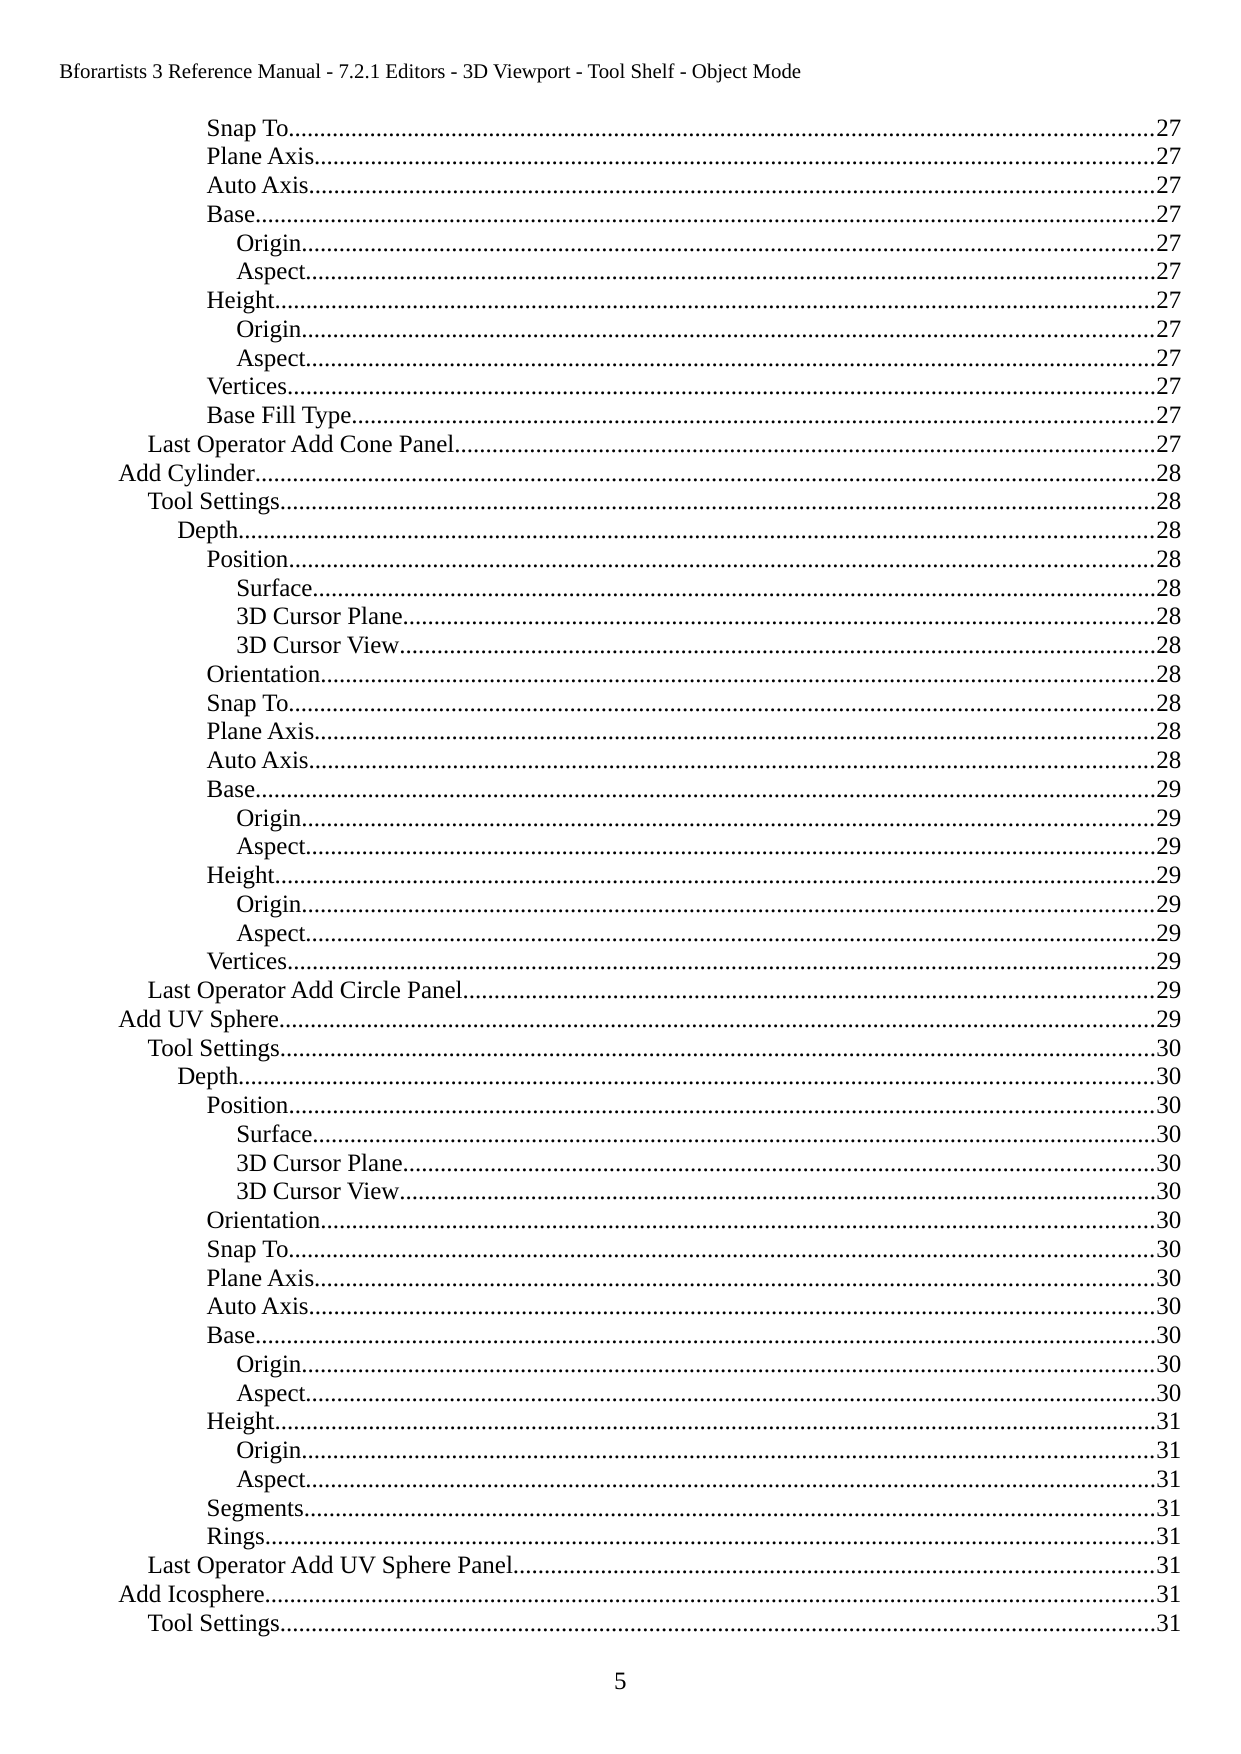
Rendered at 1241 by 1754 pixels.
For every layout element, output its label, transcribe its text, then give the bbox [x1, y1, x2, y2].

text Add Cylinder 28 [118, 458, 1181, 486]
text Origin 27 [236, 314, 1181, 343]
text Add UV Sphere 29 [118, 1004, 1181, 1033]
text Tool Settings 30 [147, 1033, 1181, 1061]
text Last Operator Add UV Sphere Panel 31 [147, 1550, 1181, 1579]
text Depth 30 [177, 1061, 1181, 1090]
text Aspect 29 [236, 831, 1181, 860]
text Origin 30 [236, 1349, 1181, 1378]
text Origin 29 [236, 803, 1181, 831]
text 3D Cursor Plane 30 [236, 1148, 1181, 1176]
text Height 31 [206, 1406, 1181, 1435]
text Plane Axis 28 [206, 716, 1181, 745]
text Origin 31 [236, 1435, 1181, 1464]
text Base 29 [206, 774, 1181, 803]
text Depth 28 [177, 515, 1181, 544]
text Snap To 27 [206, 113, 1181, 141]
text Base Fill Type 27 [206, 400, 1181, 429]
text Height 27 [206, 285, 1181, 314]
text Plane Axis 27 [206, 141, 1181, 170]
text Tool Settings 31 [147, 1608, 1181, 1636]
text Snap To 30 [206, 1234, 1181, 1263]
text Height 29 [206, 860, 1181, 889]
text 3D Cursor Plane 28 [236, 601, 1181, 630]
text Aspect 31 [236, 1464, 1181, 1493]
text Aspect 27 [236, 343, 1181, 371]
text Position 28 [206, 544, 1181, 573]
text Base 30 [206, 1320, 1181, 1349]
text Origin 29 [236, 889, 1181, 918]
text Orientation 28 [206, 659, 1181, 688]
text Surface 30 [236, 1119, 1181, 1148]
text Base 27 [206, 199, 1181, 228]
text Auto Axis 30 [206, 1291, 1181, 1320]
text Position 30 [206, 1090, 1181, 1119]
text Last Operator Add Circle Panel 29 [147, 975, 1181, 1004]
text Orientation 30 [206, 1205, 1181, 1234]
text Segments 31 [206, 1493, 1181, 1521]
text Auto Axis 27 [206, 170, 1181, 199]
text Origin 27 [236, 228, 1181, 256]
text Aspect 30 [236, 1378, 1181, 1406]
text 3D Cursor View 28 [236, 630, 1181, 659]
text Last Operator Add Cone Panel 27 [147, 429, 1181, 458]
text Rings 31 [206, 1521, 1181, 1550]
text Snap To 28 [206, 688, 1181, 716]
text Plane Axis 30 [206, 1263, 1181, 1291]
text Vertices 27 [206, 371, 1181, 400]
text Auto Axis 28 [206, 745, 1181, 774]
text Aspect 27 [236, 256, 1181, 285]
text Tool Settings 28 [147, 486, 1181, 515]
text Vertices 29 [206, 946, 1181, 975]
text Aspect 29 [236, 918, 1181, 946]
text Surface 28 [236, 573, 1181, 601]
text Add Icosphere 31 [118, 1579, 1181, 1608]
text 3D Cursor View 30 [236, 1176, 1181, 1205]
